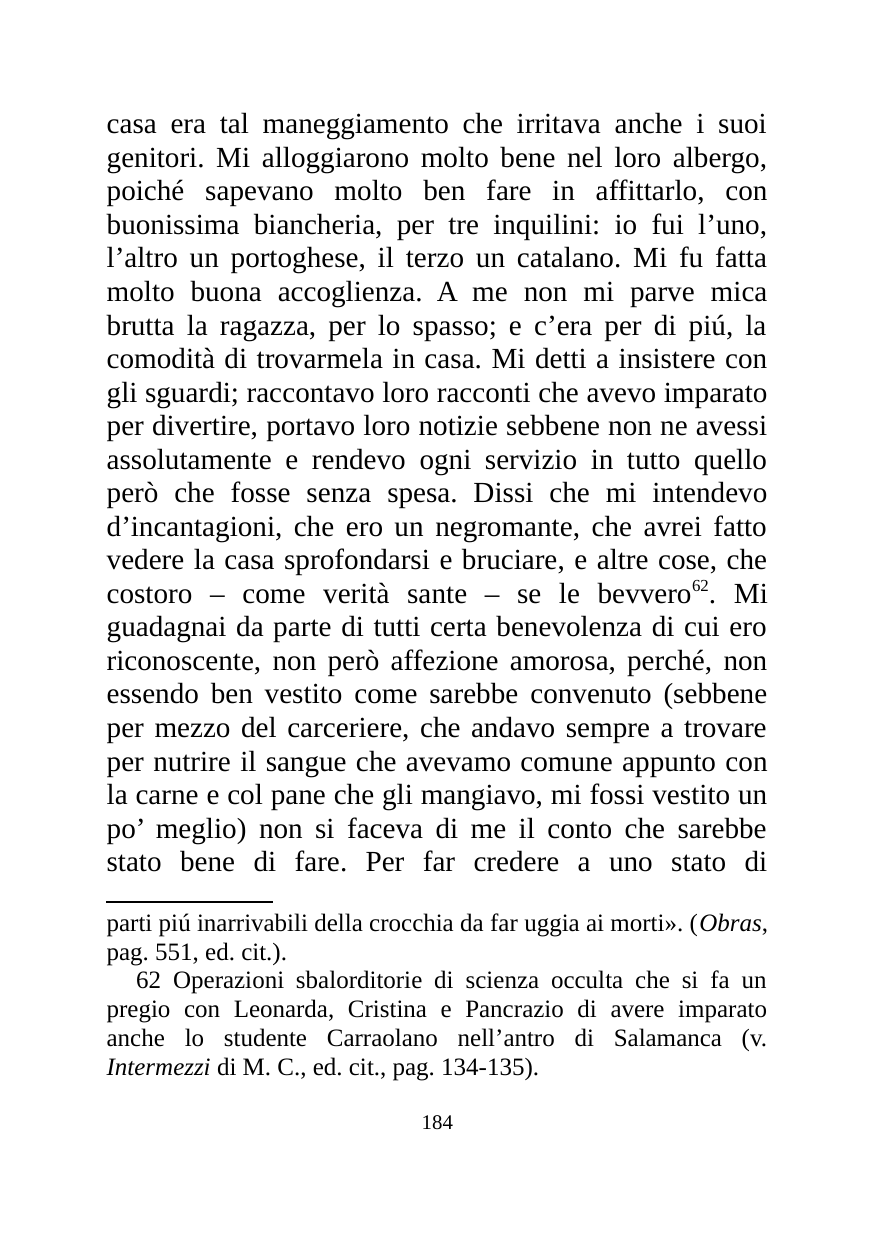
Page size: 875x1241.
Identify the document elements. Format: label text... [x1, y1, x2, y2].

text Operazioni sbalorditorie di scienza occulta che si fa un pregio con Leonarda, Cristina e Pancrazio di avere imparato anche lo studente Carraolano nell’antro di Salamanca (v. Intermezzi di M. C., ed. cit., pag. 134-135). [106, 965, 768, 1080]
text parti piú inarrivabili della crocchia da far uggia ai morti». (Obras, pag. 551, ed. cit.). [106, 908, 768, 965]
text casa era tal maneggiamento che irritava anche i suoi genitori. Mi alloggiarono molto bene nel loro albergo, poiché sapevano molto ben fare in affittarlo, con buonissima biancheria, per tre inquilini: io fui l’uno, l’altro un portoghese, il terzo un catalano. Mi fu fatta molto buona accoglienza. A me non mi parve mica brutta la ragazza, per lo spasso; e c’era per di piú, la comodità di trovarmela in casa. Mi detti a insistere con gli sguardi; raccontavo loro racconti che avevo imparato per divertire, portavo loro notizie sebbene non ne avessi assolutamente e rendevo ogni servizio in tutto quello però che fosse senza spesa. Dissi che mi intendevo d’incantagioni, che ero un negromante, che avrei fatto vedere la casa sprofondarsi e bruciare, e altre cose, che costoro – come verità sante – se le bevvero. Mi guadagnai da parte di tutti certa benevolenza di cui ero riconoscente, non però affezione amorosa, perché, non essendo ben vestito come sarebbe convenuto (sebbene per mezzo del carceriere, che andavo sempre a trovare per nutrire il sangue che avevamo comune appunto con la carne e col pane che gli mangiavo, mi fossi vestito un po’ meglio) non si faceva di me il conto che sarebbe stato bene di fare. Per far credere a uno stato di [106, 106, 768, 878]
